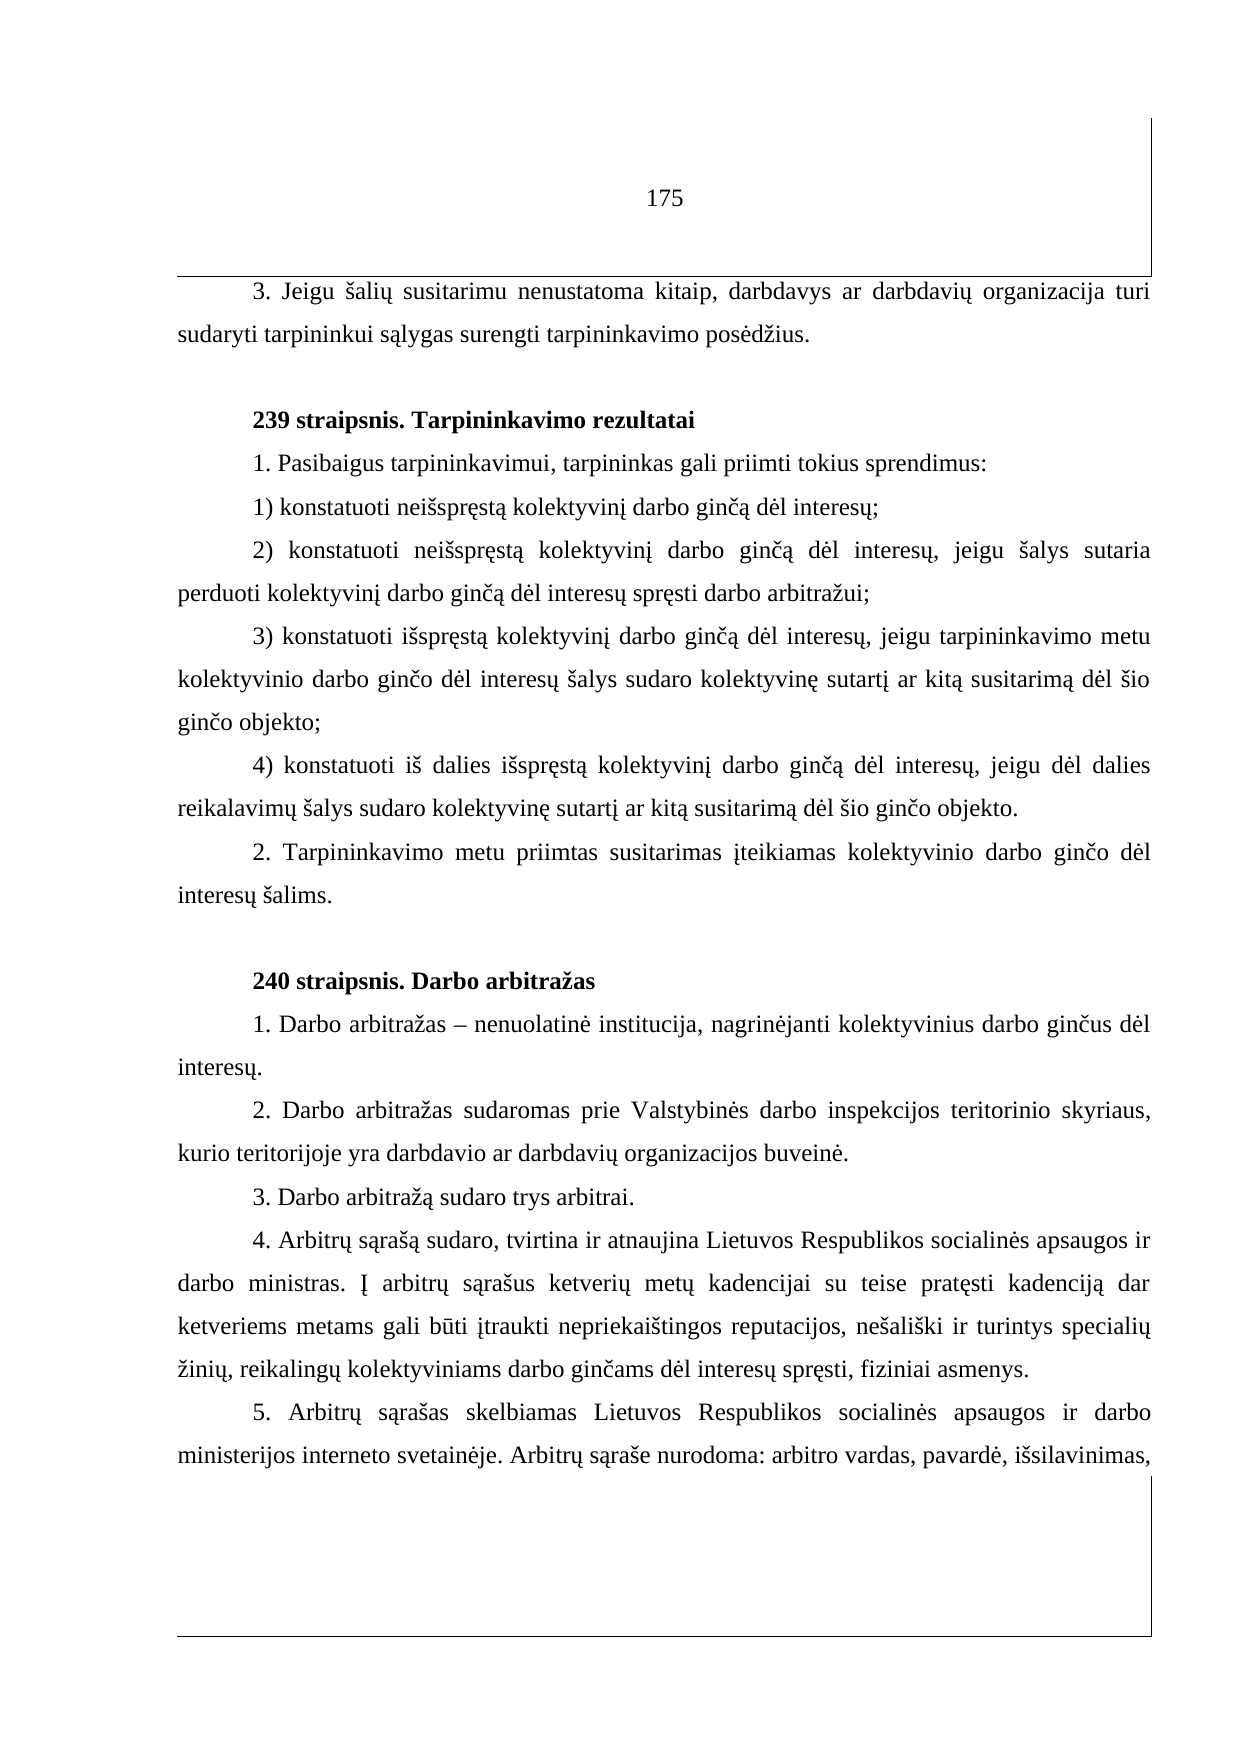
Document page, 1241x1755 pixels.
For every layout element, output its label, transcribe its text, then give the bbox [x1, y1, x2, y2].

text 1) konstatuoti neišspręstą kolektyvinį darbo ginčą dėl interesų; [177, 492, 1152, 520]
text 4. Arbitrų sąrašą sudaro, tvirtina ir atnaujina Lietuvos Respublikos socialinės apsaugos ir darbo ministras. Į arbitrų sąrašus ketverių metų kadencijai su teise pratęsti kadenciją dar ketveriems metams gali būti įtraukti nepriekaištingos reputacijos, nešališki ir turintys specialių žinių, reikalingų kolektyviniams darbo ginčams dėl interesų spręsti, fiziniai asmenys. [177, 1225, 1152, 1383]
text 2. Tarpininkavimo metu priimtas susitarimas įteikiamas kolektyvinio darbo ginčo dėl interesų šalims. [177, 837, 1152, 908]
text 3. Darbo arbitražą sudaro trys arbitrai. [177, 1182, 1152, 1210]
text 1. Darbo arbitražas – nenuolatinė institucija, nagrinėjanti kolektyvinius darbo ginčus dėl interesų. [177, 1009, 1152, 1081]
subtitle 239 straipsnis. Tarpininkavimo rezultatai [177, 405, 1152, 434]
text 2) konstatuoti neišspręstą kolektyvinį darbo ginčą dėl interesų, jeigu šalys sutaria perduoti kolektyvinį darbo ginčą dėl interesų spręsti darbo arbitražui; [177, 535, 1152, 607]
text 2. Darbo arbitražas sudaromas prie Valstybinės darbo inspekcijos teritorinio skyriaus, kurio teritorijoje yra darbdavio ar darbdavių organizacijos buveinė. [177, 1095, 1152, 1167]
text 4) konstatuoti iš dalies išspręstą kolektyvinį darbo ginčą dėl interesų, jeigu dėl dalies reikalavimų šalys sudaro kolektyvinę sutartį ar kitą susitarimą dėl šio ginčo objekto. [177, 750, 1152, 822]
subtitle 240 straipsnis. Darbo arbitražas [177, 966, 1152, 995]
text 3) konstatuoti išspręstą kolektyvinį darbo ginčą dėl interesų, jeigu tarpininkavimo metu kolektyvinio darbo ginčo dėl interesų šalys sudaro kolektyvinę sutartį ar kitą susitarimą dėl šio ginčo objekto; [177, 621, 1152, 736]
text 5. Arbitrų sąrašas skelbiamas Lietuvos Respublikos socialinės apsaugos ir darbo ministerijos interneto svetainėje. Arbitrų sąraše nurodoma: arbitro vardas, pavardė, išsilavinimas, [177, 1397, 1152, 1469]
text 1. Pasibaigus tarpininkavimui, tarpininkas gali priimti tokius sprendimus: [177, 448, 1152, 477]
text 3. Jeigu šalių susitarimu nenustatoma kitaip, darbdavys ar darbdavių organizacija turi sudaryti tarpininkui sąlygas surengti tarpininkavimo posėdžius. [177, 276, 1152, 348]
